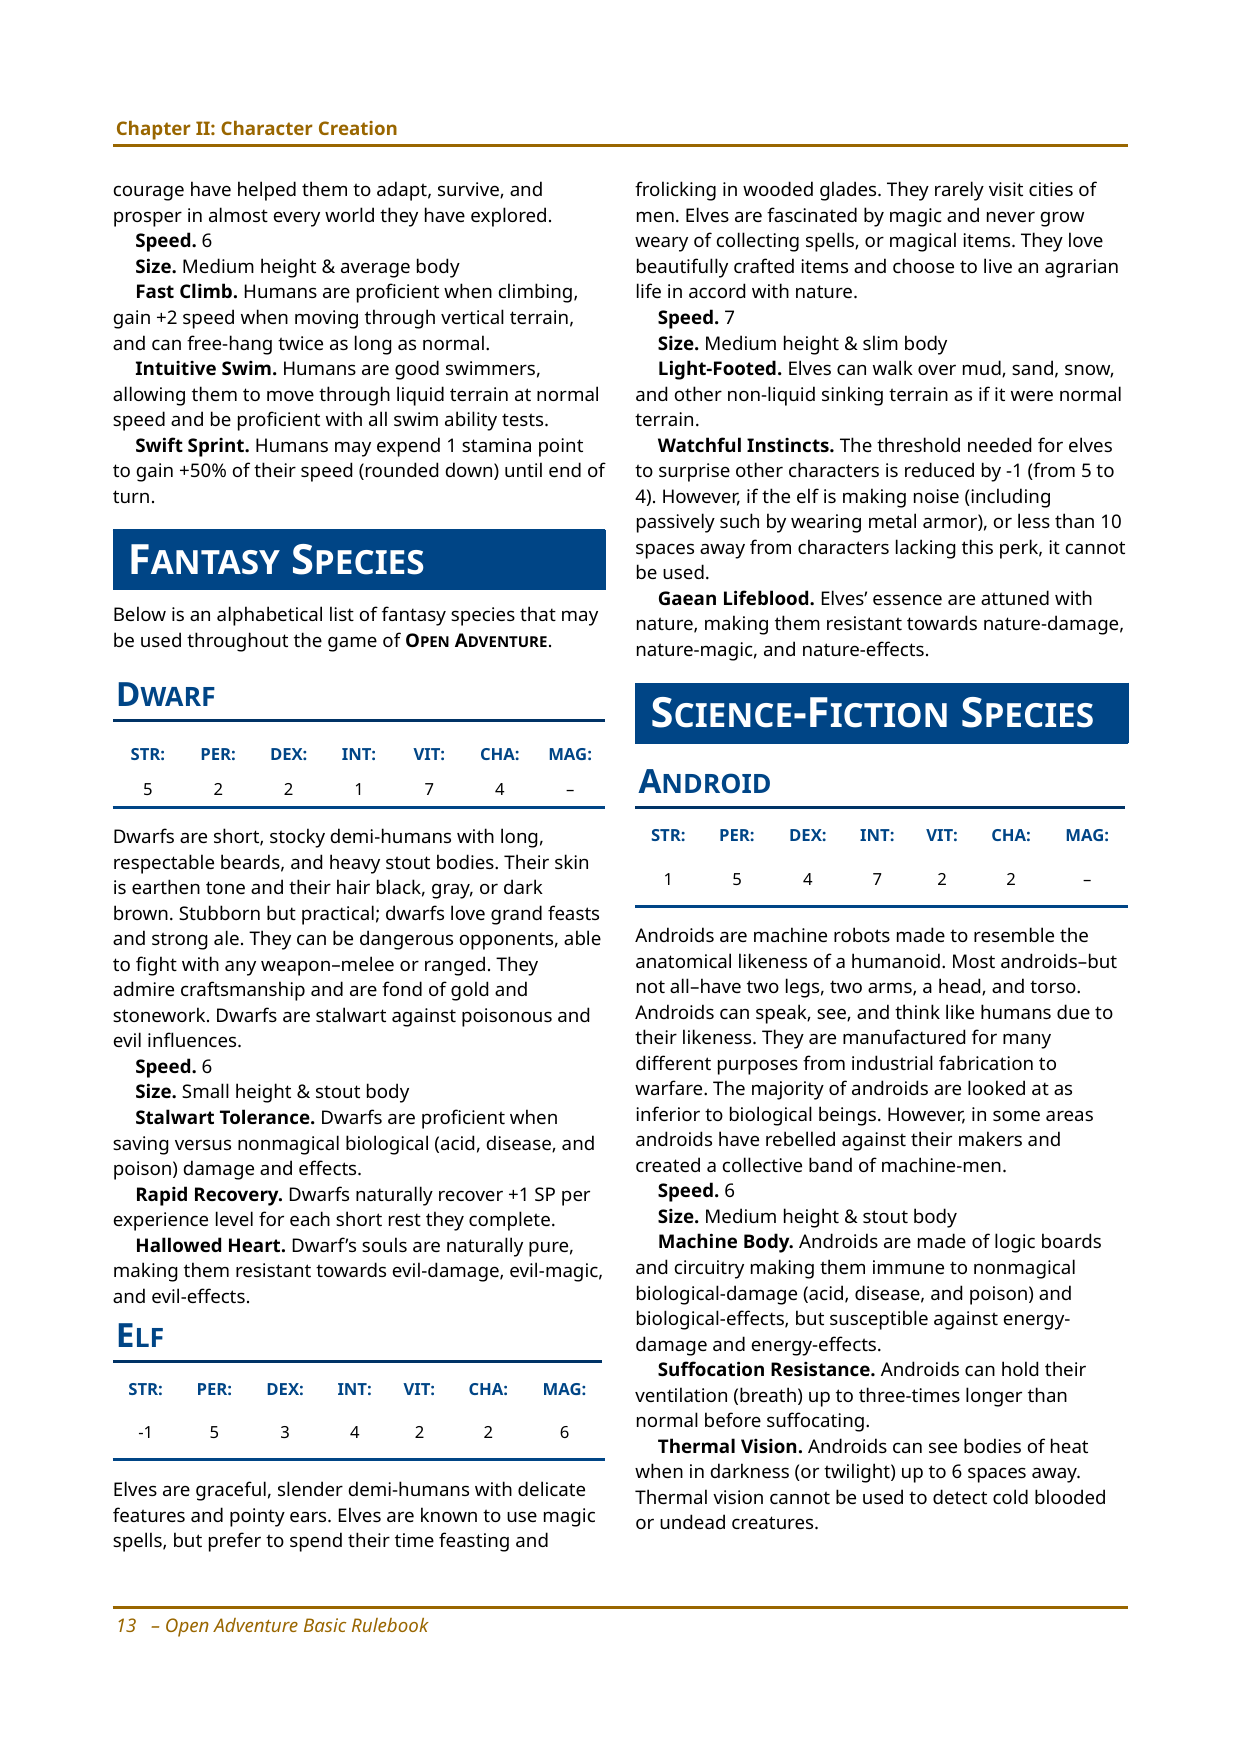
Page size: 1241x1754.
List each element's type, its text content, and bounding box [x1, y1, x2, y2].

table_header CHA: [975, 818, 1049, 861]
table_header INT: [324, 737, 394, 771]
table_header INT: [846, 818, 912, 861]
table_cell -1 [113, 1415, 181, 1458]
text Size. Medium height & average body [113, 253, 605, 279]
text Intuitive Swim. Humans are good swimmers, allowing them to move through liquid terrain at normal speed and be proficient with all swim ability tests. [113, 355, 605, 432]
table_header MAG: [535, 737, 605, 771]
text Light-Footed. Elves can walk over mud, sand, snow, and other non-liquid sinking terrain as if it were normal terrain. [635, 355, 1128, 432]
text Gaean Lifeblood. Elves’ essence are attuned with nature, making them resistant towards nature-damage, nature-magic, and nature-effects. [635, 585, 1128, 662]
table_cell 1 [324, 771, 394, 806]
table_cell 4 [773, 861, 846, 904]
table_header DEX: [773, 818, 846, 861]
table_cell 7 [394, 771, 464, 806]
table_cell 2 [183, 771, 253, 806]
table_header DEX: [250, 1372, 323, 1415]
text Stalwart Tolerance. Dwarfs are proficient when saving versus nonmagical biological (acid, disease, and poison) damage and effects. [113, 1104, 605, 1181]
text Size. Small height & stout body [113, 1079, 605, 1104]
subtitle Science-Fiction Species [636, 684, 1128, 743]
table_cell – [1049, 861, 1128, 904]
table_cell 3 [250, 1415, 323, 1458]
text Speed. 6 [113, 228, 605, 253]
text Rapid Recovery. Dwarfs naturally recover +1 SP per experience level for each short rest they complete. [113, 1181, 605, 1232]
text Size. Medium height & stout body [635, 1203, 1128, 1229]
table_header PER: [183, 737, 253, 771]
table_cell – [535, 771, 605, 806]
text Hallowed Heart. Dwarf’s souls are naturally pure, making them resistant towards evil-damage, evil-magic, and evil-effects. [113, 1232, 605, 1308]
table_header MAG: [527, 1372, 605, 1415]
table_header PER: [181, 1372, 250, 1415]
text Machine Body. Androids are made of logic boards and circuitry making them immune to nonmagical biological-damage (acid, disease, and poison) and biological-effects, but susceptible against energy-damage and energy-effects. [635, 1229, 1128, 1356]
table_header CHA: [453, 1372, 527, 1415]
text Speed. 7 [635, 304, 1128, 330]
subtitle Android [635, 755, 1125, 806]
table_cell 5 [704, 861, 773, 904]
table_header DEX: [253, 737, 324, 771]
subtitle Dwarf [113, 668, 605, 719]
text courage have helped them to adapt, survive, and prosper in almost every world they have explored. [113, 177, 605, 228]
table_cell 2 [389, 1415, 452, 1458]
text frolicking in wooded glades. They rarely visit cities of men. Elves are fascinated by magic and never grow weary of collecting spells, or magical items. They love beautifully crafted items and choose to live an agrarian life in accord with nature. [635, 177, 1128, 304]
table_header INT: [323, 1372, 389, 1415]
table_cell 5 [181, 1415, 250, 1458]
text Speed. 6 [635, 1178, 1128, 1203]
subtitle Elf [113, 1308, 602, 1360]
table_cell 5 [113, 771, 183, 806]
text Thermal Vision. Androids can see bodies of heat when in darkness (or twilight) up to 6 spaces away. Thermal vision cannot be used to detect cold blooded or undead creatures. [635, 1433, 1128, 1535]
subtitle Fantasy Species [114, 531, 605, 589]
table_header PER: [704, 818, 773, 861]
table_header STR: [635, 818, 704, 861]
table_header STR: [113, 1372, 181, 1415]
table_header VIT: [389, 1372, 452, 1415]
table_cell 1 [635, 861, 704, 904]
table_header CHA: [464, 737, 535, 771]
text Suffocation Resistance. Androids can hold their ventilation (breath) up to three-times longer than normal before suffocating. [635, 1356, 1128, 1433]
table_cell 2 [453, 1415, 527, 1458]
text Androids are machine robots made to resemble the anatomical likeness of a humanoid. Most androids–but not all–have two legs, two arms, a head, and torso. Androids can speak, see, and think like humans due to their likeness. They are manufactured for many different purposes from industrial fabrication to warfare. The majority of androids are looked at as inferior to biological beings. However, in some areas androids have rebelled against their makers and created a collective band of machine-men. [635, 923, 1128, 1178]
table_cell 2 [253, 771, 324, 806]
table_header STR: [113, 737, 183, 771]
text Fast Climb. Humans are proficient when climbing, gain +2 speed when moving through vertical terrain, and can free-hang twice as long as normal. [113, 279, 605, 355]
text Size. Medium height & slim body [635, 330, 1128, 355]
text Elves are graceful, slender demi-humans with delicate features and pointy ears. Elves are known to use magic spells, but prefer to spend their time feasting and [113, 1476, 605, 1553]
table_cell 2 [912, 861, 975, 904]
table_cell 2 [975, 861, 1049, 904]
text Below is an alphabetical list of fantasy species that may be used throughout the game of Open Adventure. [113, 602, 605, 653]
table_cell 7 [846, 861, 912, 904]
text Speed. 6 [113, 1053, 605, 1079]
table_header VIT: [394, 737, 464, 771]
text Dwarfs are short, stocky demi-humans with long, respectable beards, and heavy stout bodies. Their skin is earthen tone and their hair black, gray, or dark brown. Stubborn but practical; dwarfs love grand feasts and strong ale. They can be dangerous opponents, able to fight with any weapon–melee or ranged. They admire craftsmanship and are fond of gold and stonework. Dwarfs are stalwart against poisonous and evil influences. [113, 824, 605, 1053]
table_header VIT: [912, 818, 975, 861]
text Watchful Instincts. The threshold needed for elves to surprise other characters is reduced by -1 (from 5 to 4). However, if the elf is making noise (including passively such by wearing metal armor), or less than 10 spaces away from characters lacking this perk, it cannot be used. [635, 432, 1128, 585]
table_cell 4 [464, 771, 535, 806]
table_cell 4 [323, 1415, 389, 1458]
table_cell 6 [527, 1415, 605, 1458]
text Swift Sprint. Humans may expend 1 stamina point to gain +50% of their speed (rounded down) until end of turn. [113, 432, 605, 508]
table_header MAG: [1049, 818, 1128, 861]
